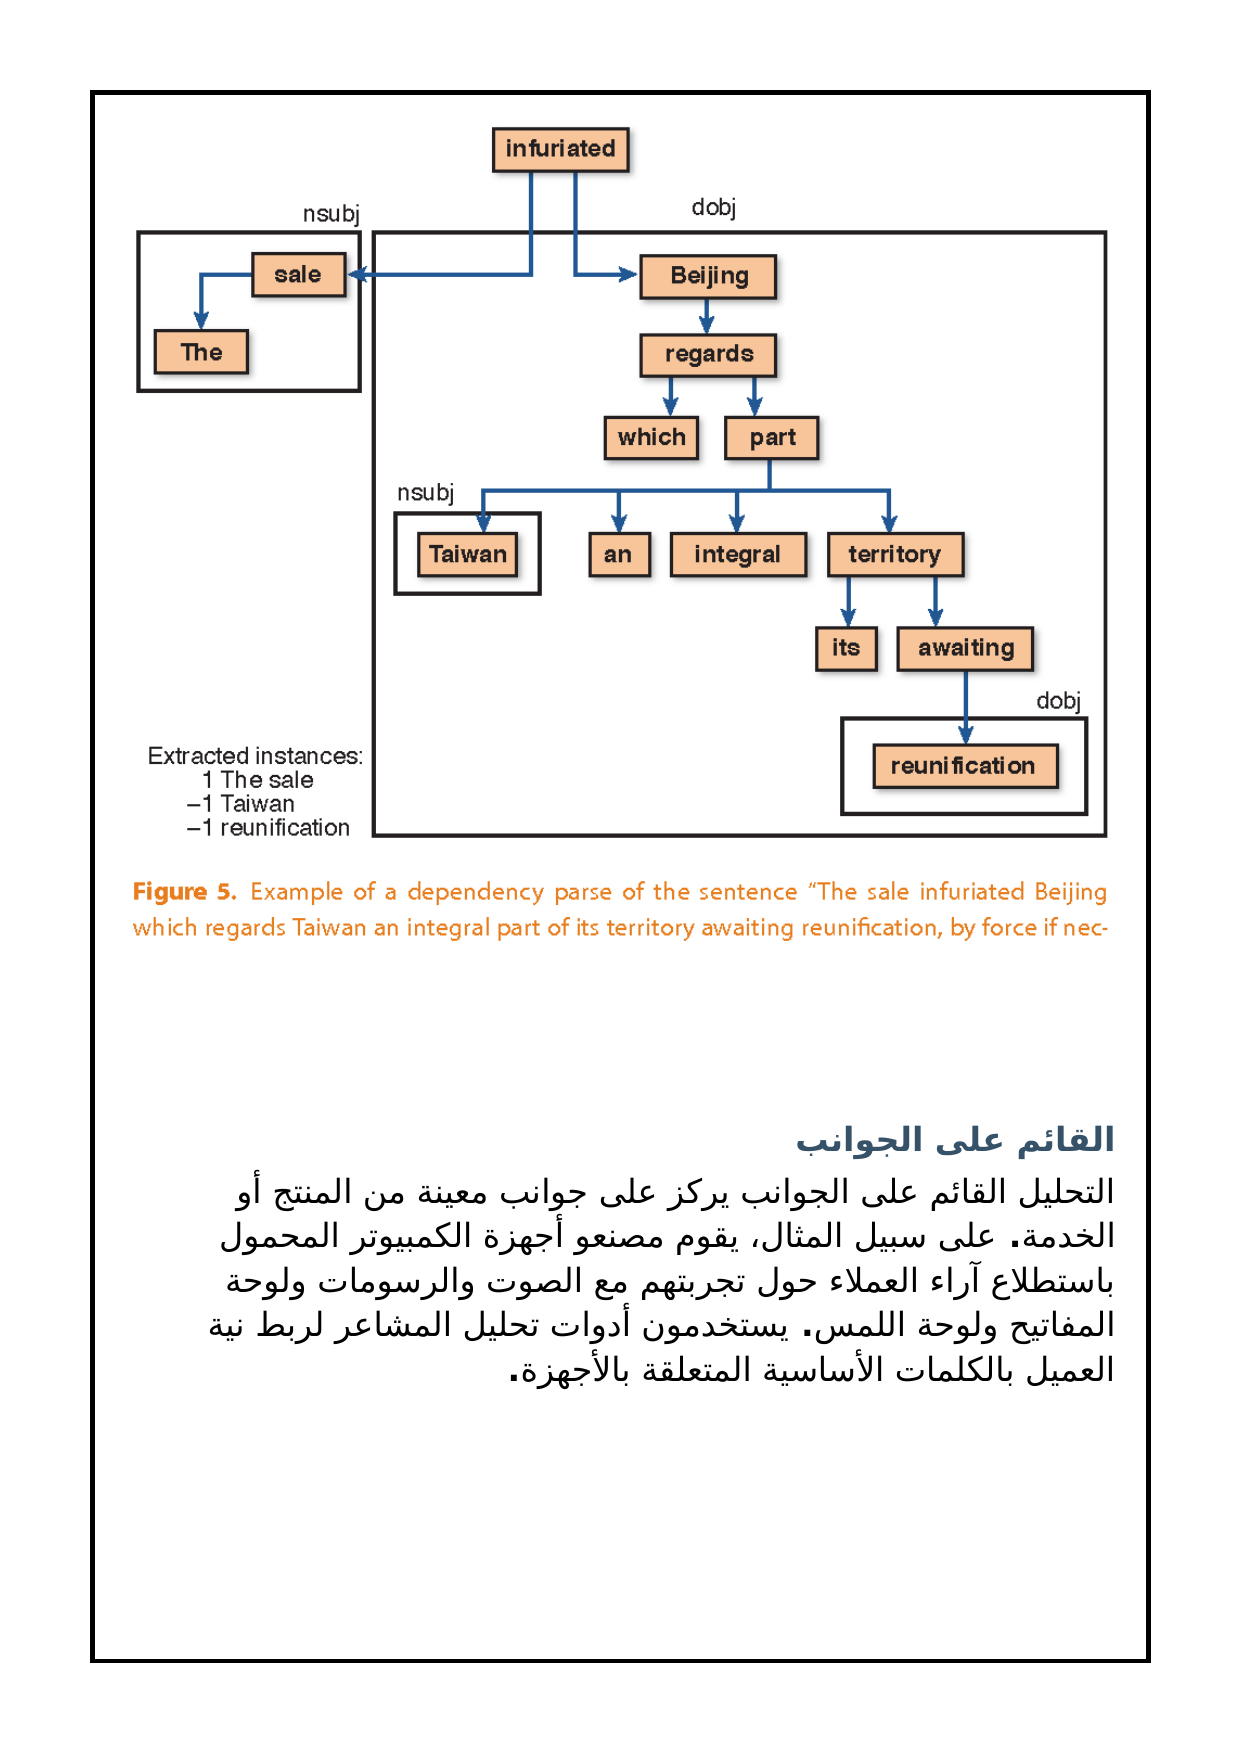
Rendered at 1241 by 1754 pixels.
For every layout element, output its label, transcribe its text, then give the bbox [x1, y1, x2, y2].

text التحليل القائم على الجوانب يركز على جوانب معينة من المنتج أو الخدمة. على سبيل المثال، يقوم مصنعو أجهزة الكمبيوتر المحمول باستطلاع آراء العملاء حول تجربتهم مع الصوت والرسومات ولوحة المفاتيح ولوحة اللمس. يستخدمون أدوات تحليل المشاعر لربط نية العميل بالكلمات الأساسية المتعلقة بالأجهزة. [125, 1172, 1116, 1389]
picture [132, 125, 1108, 942]
subtitle القائم على الجوانب [125, 1121, 1116, 1160]
